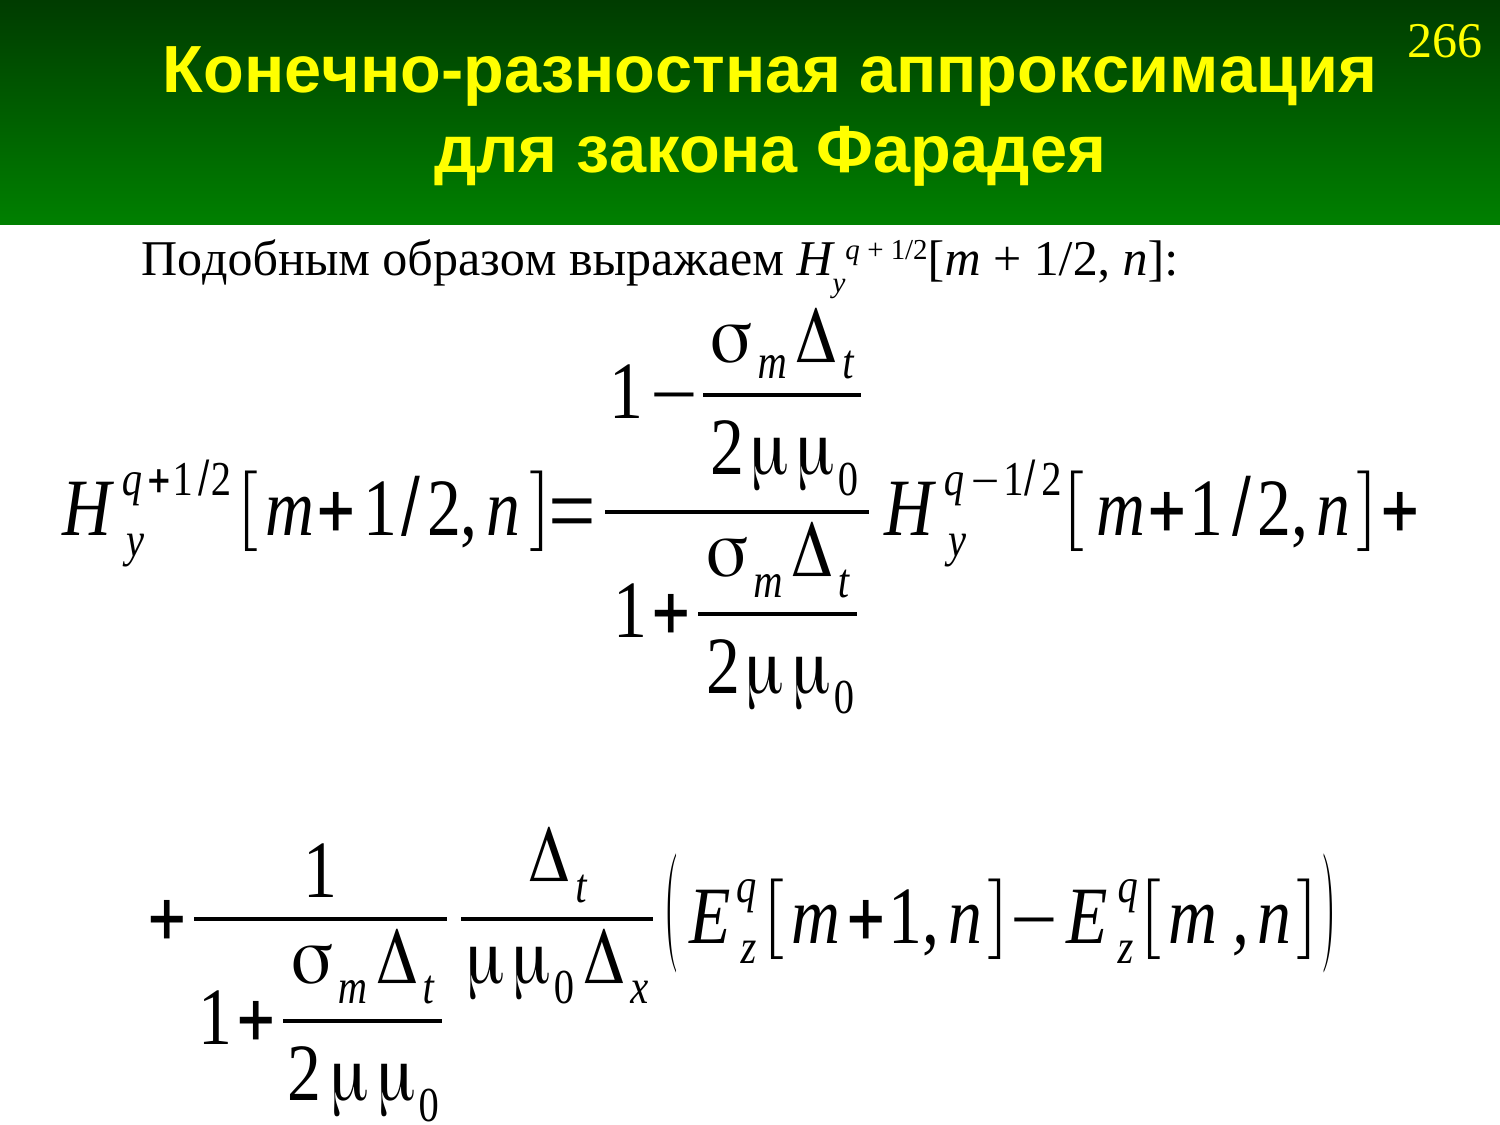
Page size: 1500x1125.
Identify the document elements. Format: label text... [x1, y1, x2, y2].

text_box Подобным образом выражаем Hyq + 1/2[m + 1/2, n]: [126, 218, 1194, 301]
chart [41, 301, 1438, 1125]
title Конечно-разностная аппроксимация для закона Фарадея [100, 7, 1441, 204]
